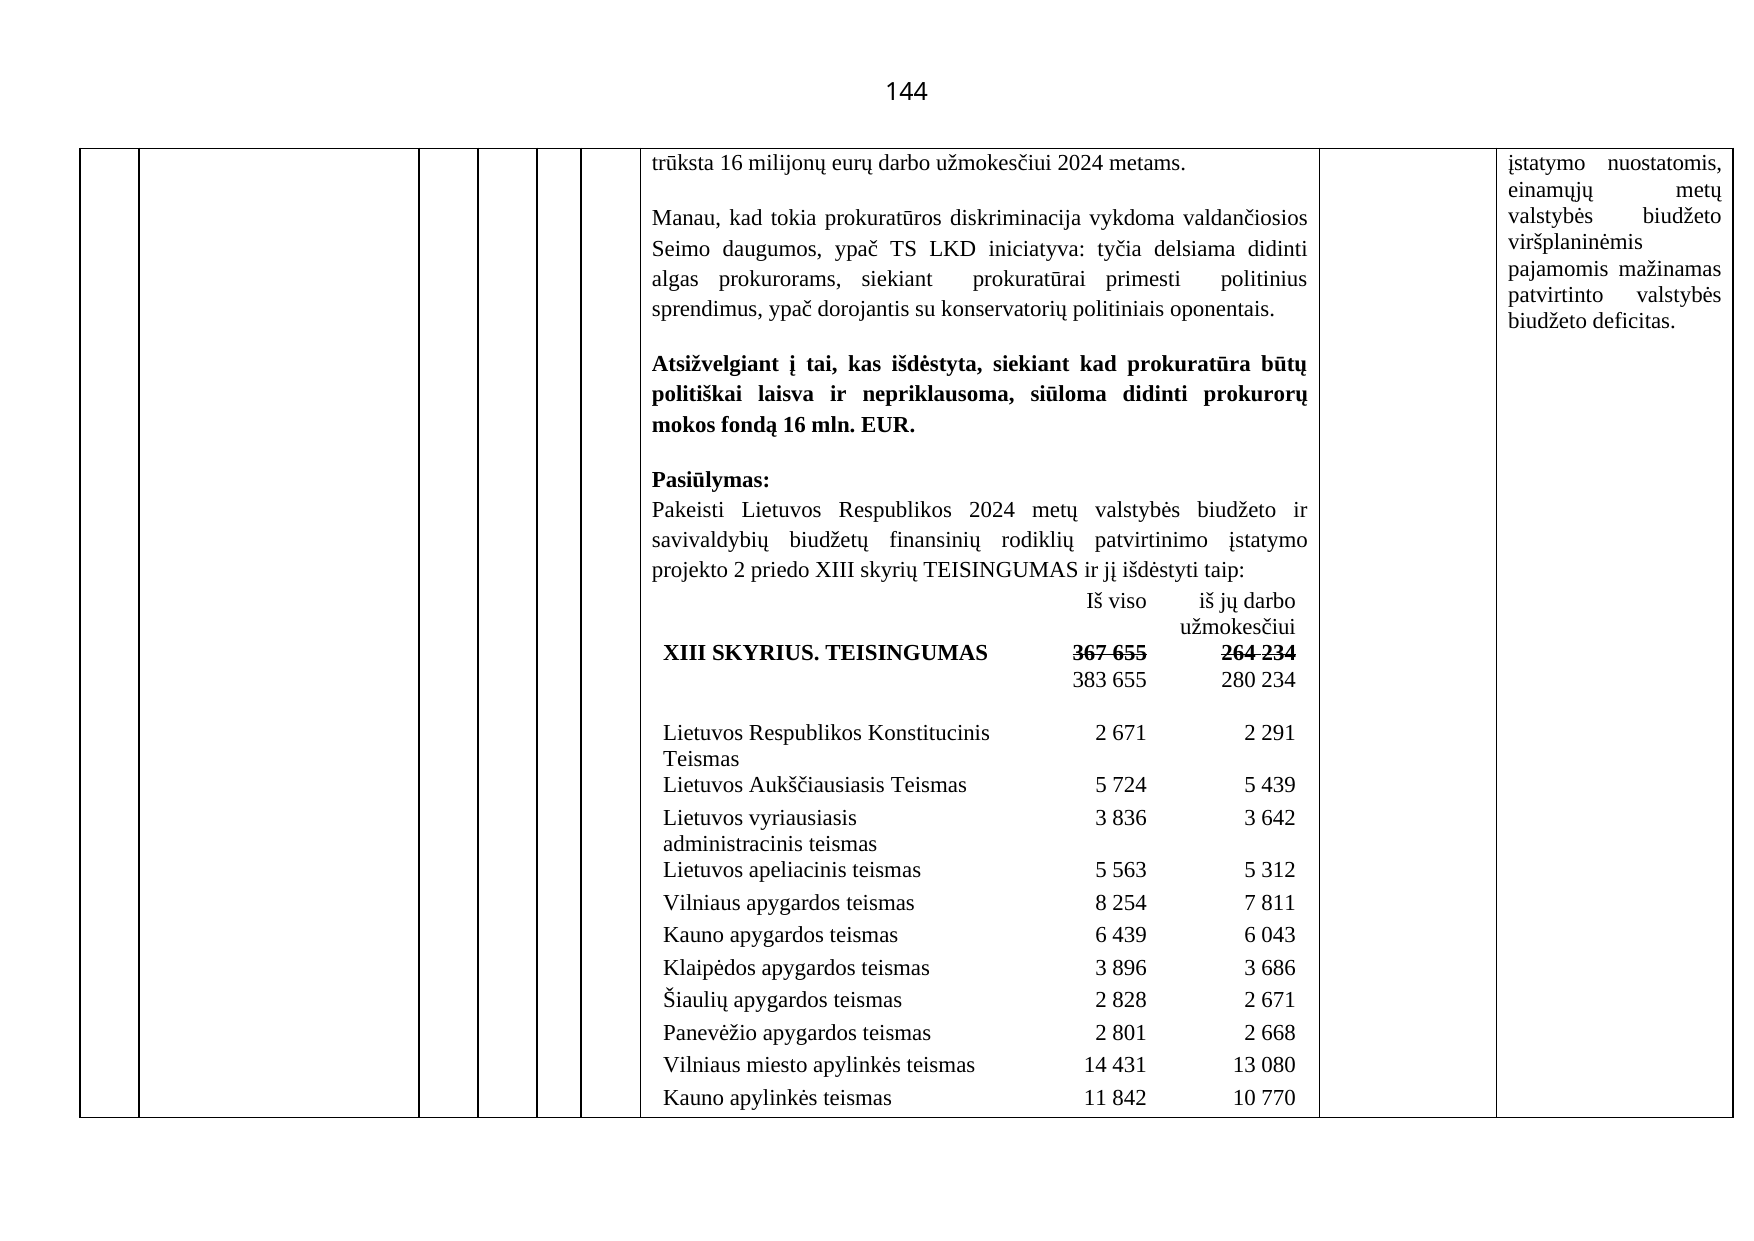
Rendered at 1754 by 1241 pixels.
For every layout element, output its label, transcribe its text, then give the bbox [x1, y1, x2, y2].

table_cell Kauno apylinkės teismas [652, 1084, 1014, 1116]
table_cell Lietuvos Respublikos Konstitucinis Teismas [652, 719, 1014, 771]
table_cell [582, 149, 640, 1116]
table_cell Lietuvos Aukščiausiasis Teismas [652, 771, 1014, 804]
table_cell [1320, 149, 1496, 1116]
table_cell Vilniaus apygardos teismas [652, 889, 1014, 921]
table_cell [538, 149, 580, 1116]
table_cell Panevėžio apygardos teismas [652, 1019, 1014, 1051]
table_cell 3 642 [1158, 804, 1307, 856]
table_cell 6 439 [1014, 921, 1158, 954]
table_cell Vilniaus miesto apylinkės teismas [652, 1051, 1014, 1084]
table_cell 2 671 [1158, 986, 1307, 1019]
table_cell 5 724 [1014, 771, 1158, 804]
table_header [652, 587, 1014, 639]
table_cell Lietuvos apeliacinis teismas [652, 856, 1014, 889]
table_cell 13 080 [1158, 1051, 1307, 1084]
table_cell [420, 149, 477, 1116]
table_cell 2 828 [1014, 986, 1158, 1019]
table_header iš jų darbo užmokesčiui [1158, 587, 1307, 639]
table_cell Kauno apygardos teismas [652, 921, 1014, 954]
table_cell Šiaulių apygardos teismas [652, 986, 1014, 1019]
table_cell 11 842 [1014, 1084, 1158, 1116]
table_cell 5 439 [1158, 771, 1307, 804]
table_cell [81, 149, 138, 1116]
table_cell [140, 149, 418, 1116]
table_cell 2 668 [1158, 1019, 1307, 1051]
table_cell 3 836 [1014, 804, 1158, 856]
table_cell trūksta 16 milijonų eurų darbo užmokesčiui 2024 metams. Manau, kad tokia prokuratūros diskriminacija vykdoma valdančiosios Seimo daugumos, ypač TS LKD iniciatyva: tyčia delsiama didinti algas prokurorams, siekiant prokuratūrai primesti politinius sprendimus, ypač dorojantis su konservatorių politiniais oponentais. Atsižvelgiant į tai, kas išdėstyta, siekiant kad prokuratūra būtų politiškai laisva ir nepriklausoma, siūloma didinti prokurorų mokos fondą 16 mln. EUR. Pasiūlymas: Pakeisti Lietuvos Respublikos 2024 metų valstybės biudžeto ir savivaldybių biudžetų finansinių rodiklių patvirtinimo įstatymo projekto 2 priedo XIII skyrių TEISINGUMAS ir jį išdėstyti taip: [641, 149, 1319, 1116]
table_cell 10 770 [1158, 1084, 1307, 1116]
table_cell įstatymo nuostatomis, einamųjų metų valstybės biudžeto viršplaninėmis pajamomis mažinamas patvirtinto valstybės biudžeto deficitas. [1497, 149, 1732, 1116]
table_cell 5 312 [1158, 856, 1307, 889]
table_header Iš viso [1014, 587, 1158, 639]
table_cell 2 671 [1014, 719, 1158, 771]
table_cell Lietuvos vyriausiasis administracinis teismas [652, 804, 1014, 856]
table_cell XIII SKYRIUS. TEISINGUMAS [652, 640, 1014, 718]
table_cell 14 431 [1014, 1051, 1158, 1084]
table_cell 3 896 [1014, 954, 1158, 986]
table_cell 6 043 [1158, 921, 1307, 954]
table_cell 8 254 [1014, 889, 1158, 921]
table_cell 2 291 [1158, 719, 1307, 771]
table_cell [479, 149, 536, 1116]
table_cell 2 801 [1014, 1019, 1158, 1051]
table_cell 3 686 [1158, 954, 1307, 986]
table_cell 367 655 383 655 [1014, 640, 1158, 718]
table_cell Klaipėdos apygardos teismas [652, 954, 1014, 986]
table_cell 264 234 280 234 [1158, 640, 1307, 718]
table_cell 5 563 [1014, 856, 1158, 889]
table_cell 7 811 [1158, 889, 1307, 921]
